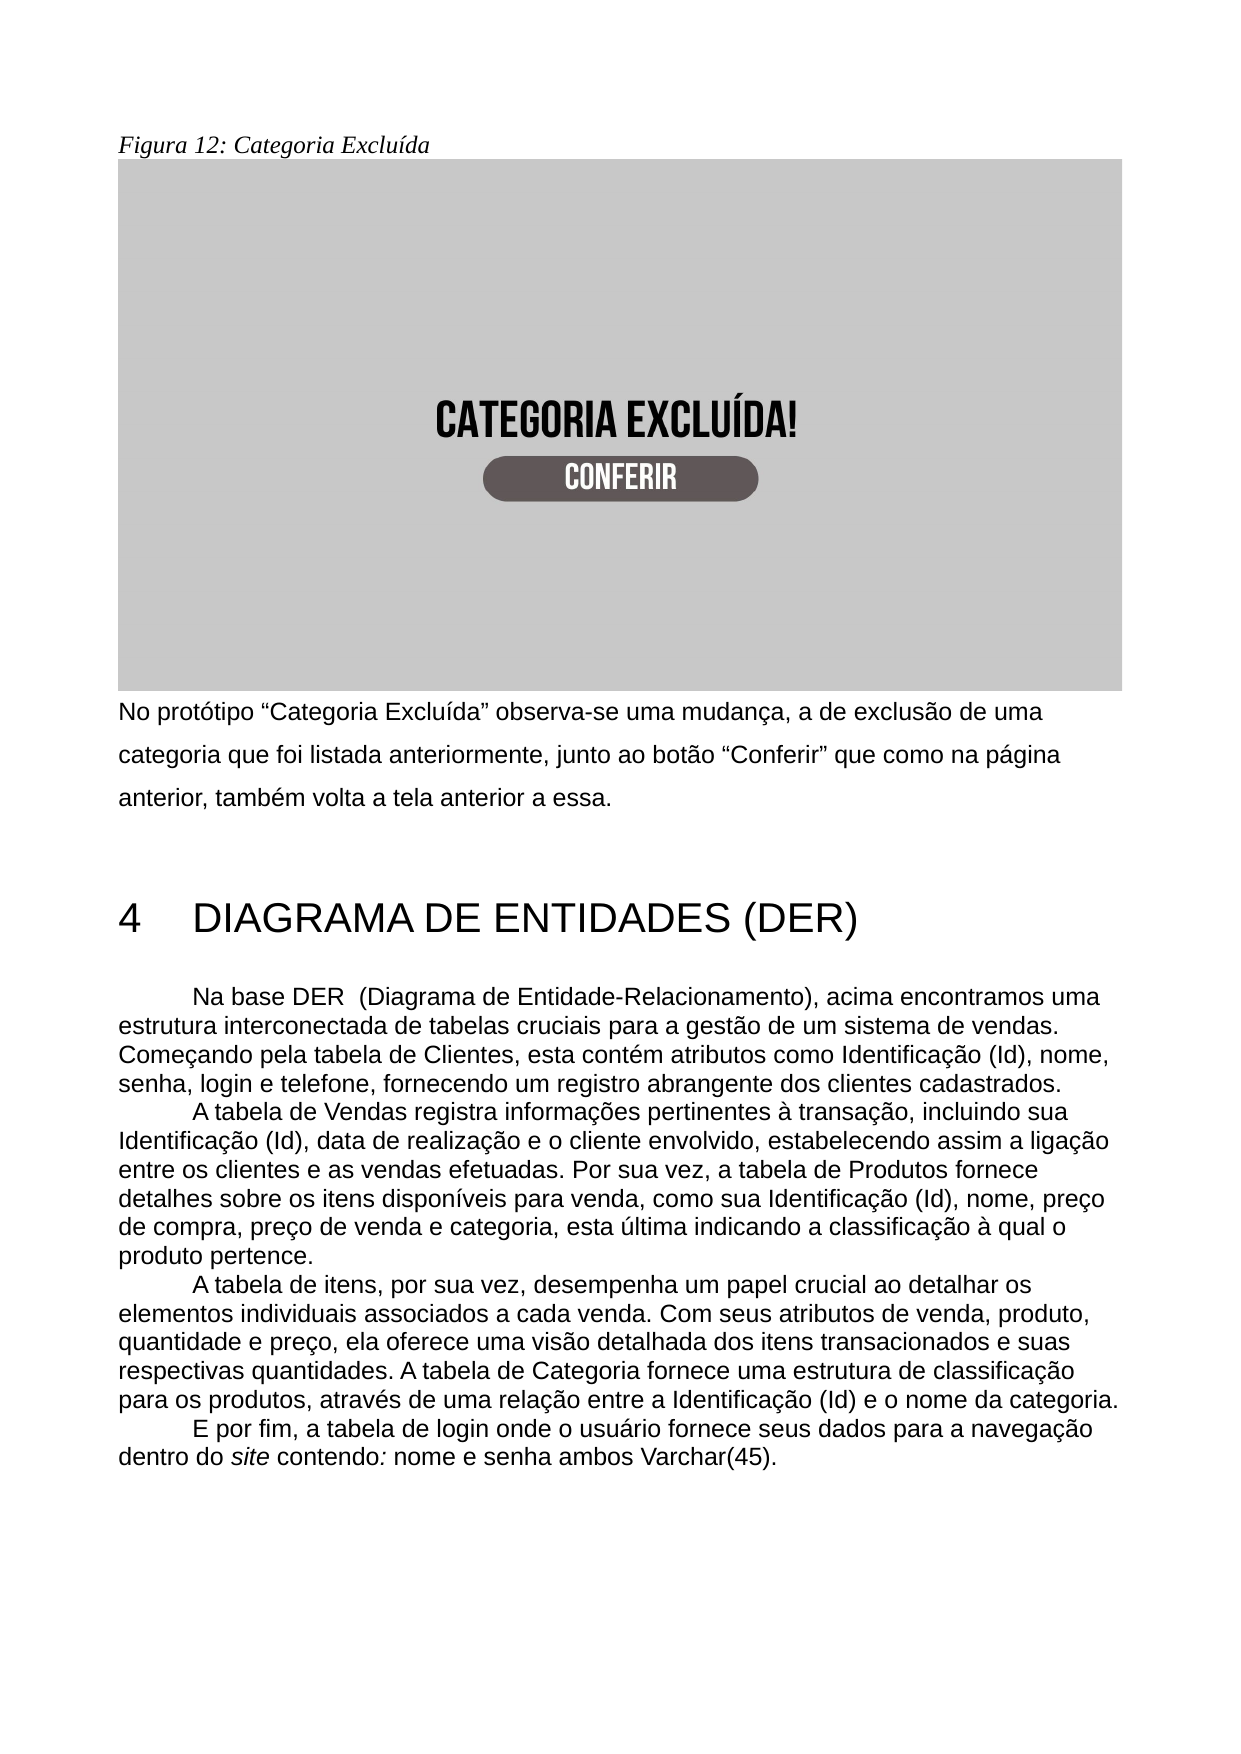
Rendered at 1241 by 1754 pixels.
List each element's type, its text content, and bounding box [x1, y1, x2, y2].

subtitle Diagrama de Entidades (DER) [118, 893, 1122, 941]
text Na base DER (Diagrama de Entidade-Relacionamento), acima encontramos uma estrutura interconectada de tabelas cruciais para a gestão de um sistema de vendas. Começando pela tabela de Clientes, esta contém atributos como Identificação (Id), nome, senha, login e telefone, fornecendo um registro abrangente dos clientes cadastrados. [118, 982, 1122, 1097]
text No protótipo “Categoria Excluída” observa-se uma mudança, a de exclusão de uma categoria que foi listada anteriormente, junto ao botão “Conferir” que como na página anterior, também volta a tela anterior a essa. [118, 691, 1122, 812]
text Figura 12: Categoria Excluída [118, 131, 1122, 159]
text A tabela de Vendas registra informações pertinentes à transação, incluindo sua Identificação (Id), data de realização e o cliente envolvido, estabelecendo assim a ligação entre os clientes e as vendas efetuadas. Por sua vez, a tabela de Produtos fornece detalhes sobre os itens disponíveis para venda, como sua Identificação (Id), nome, preço de compra, preço de venda e categoria, esta última indicando a classificação à qual o produto pertence. [118, 1097, 1122, 1270]
text E por fim, a tabela de login onde o usuário fornece seus dados para a navegação dentro do site contendo: nome e senha ambos Varchar(45). [118, 1414, 1122, 1471]
text [118, 118, 1122, 131]
picture [118, 159, 1123, 691]
text A tabela de itens, por sua vez, desempenha um papel crucial ao detalhar os elementos individuais associados a cada venda. Com seus atributos de venda, produto, quantidade e preço, ela oferece uma visão detalhada dos itens transacionados e suas respectivas quantidades. A tabela de Categoria fornece uma estrutura de classificação para os produtos, através de uma relação entre a Identificação (Id) e o nome da categoria. [118, 1270, 1122, 1414]
